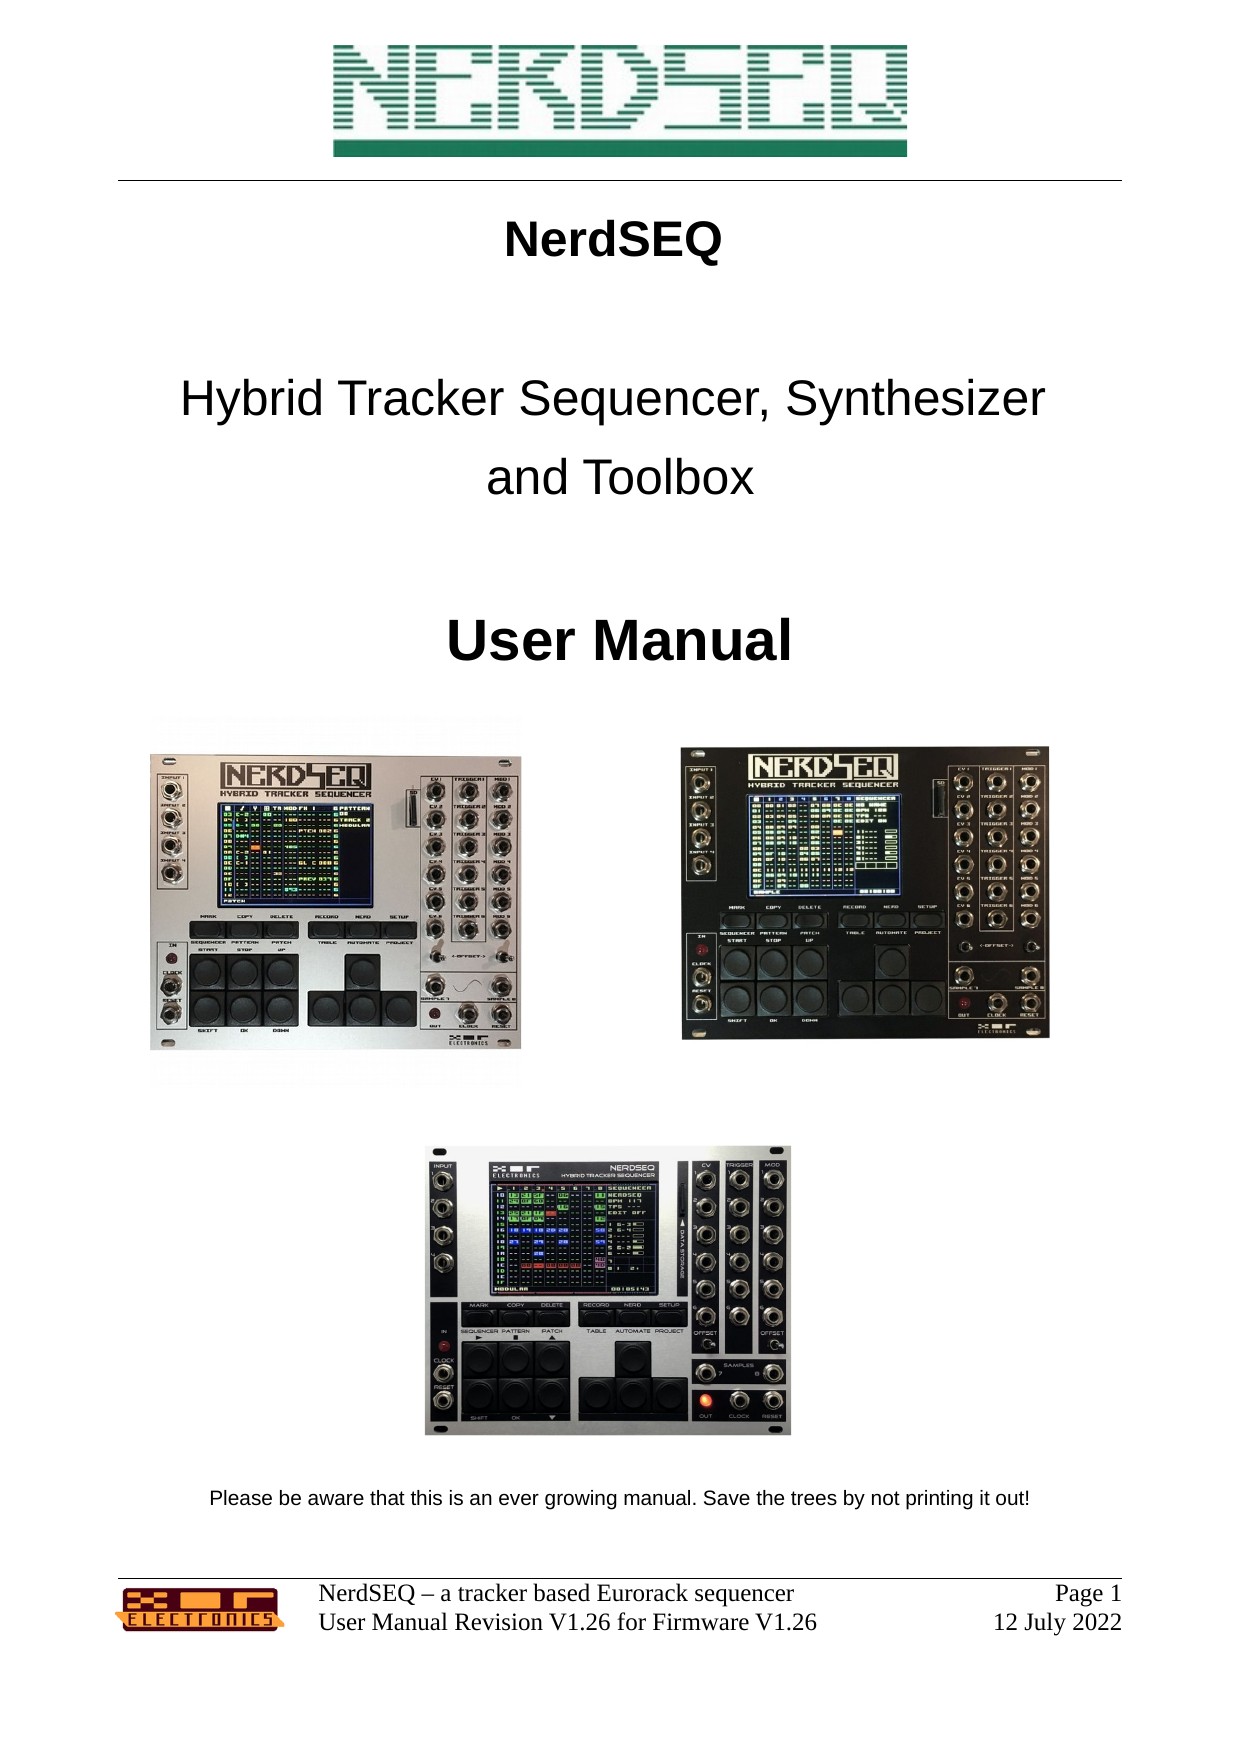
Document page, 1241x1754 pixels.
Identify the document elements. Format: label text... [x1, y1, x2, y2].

picture [424, 1107, 792, 1474]
text Hybrid Tracker Sequencer, Synthesizer [118, 368, 1122, 426]
picture [333, 45, 908, 157]
text NerdSEQ [118, 209, 1122, 267]
picture [150, 715, 522, 1088]
text Please be aware that this is an ever growing manual. Save the trees by not printing it out! [118, 1486, 1122, 1510]
text User Manual [118, 606, 1122, 673]
picture [115, 1584, 285, 1634]
text and Toolbox [118, 447, 1122, 505]
picture [680, 708, 1050, 1078]
